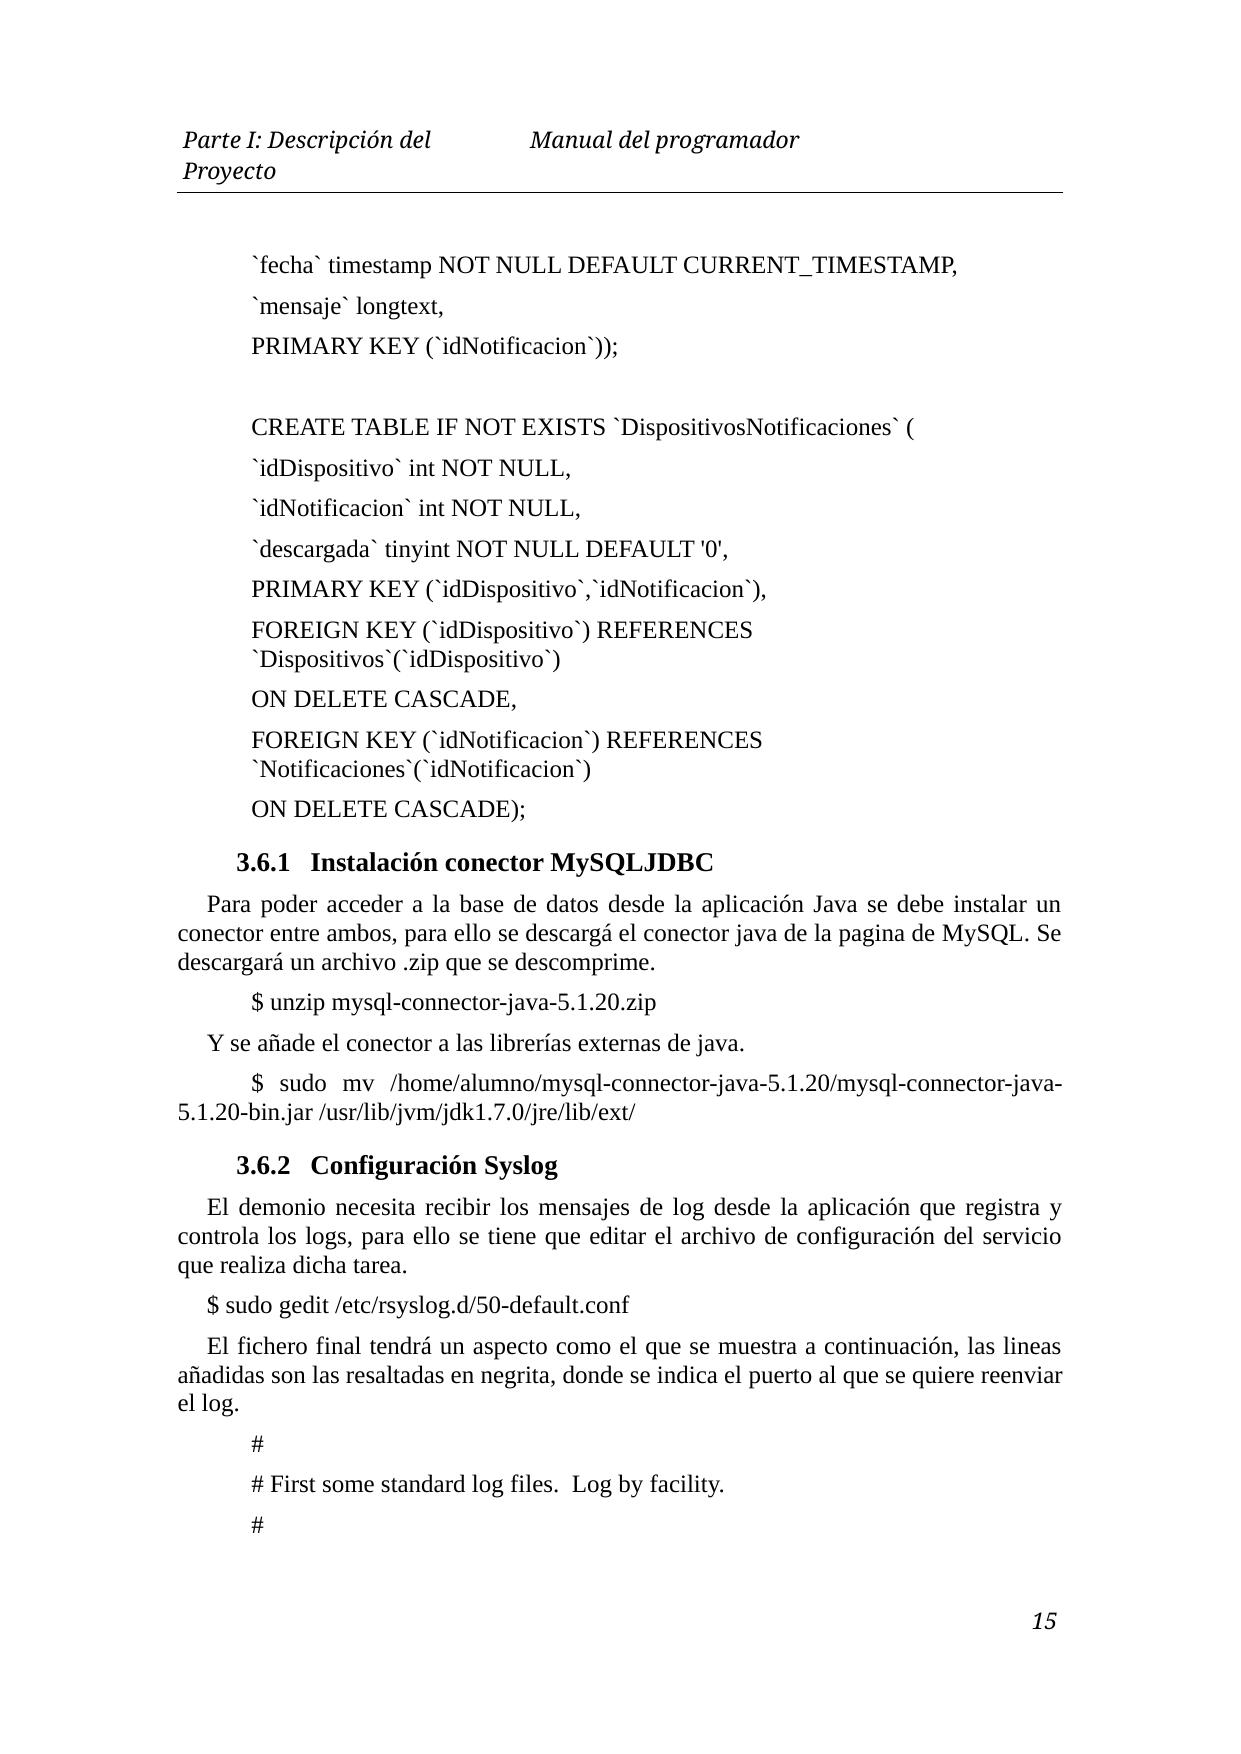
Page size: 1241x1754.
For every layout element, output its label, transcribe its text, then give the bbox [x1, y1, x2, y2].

text `fecha` timestamp NOT NULL DEFAULT CURRENT_TIMESTAMP, [177, 250, 1063, 279]
subtitle Instalación conector MySQLJDBC [236, 846, 1004, 878]
text CREATE TABLE IF NOT EXISTS `DispositivosNotificaciones` ( [177, 412, 1063, 441]
text ON DELETE CASCADE); [177, 794, 1063, 823]
text ON DELETE CASCADE, [177, 684, 1063, 713]
text # [177, 1429, 1063, 1458]
text `idNotificacion` int NOT NULL, [177, 493, 1063, 522]
text `descargada` tinyint NOT NULL DEFAULT '0', [177, 534, 1063, 563]
text El fichero final tendrá un aspecto como el que se muestra a continuación, las lineas añadidas son las resaltadas en negrita, donde se indica el puerto al que se quiere reenviar el log. [177, 1331, 1063, 1417]
text `idDispositivo` int NOT NULL, [177, 453, 1063, 482]
subtitle Configuración Syslog [236, 1149, 1004, 1181]
text # First some standard log files. Log by facility. [177, 1469, 1063, 1498]
text $ sudo gedit /etc/rsyslog.d/50-default.conf [177, 1290, 1063, 1319]
text FOREIGN KEY (`idNotificacion`) REFERENCES `Notificaciones`(`idNotificacion`) [177, 725, 1063, 782]
text FOREIGN KEY (`idDispositivo`) REFERENCES `Dispositivos`(`idDispositivo`) [177, 615, 1063, 673]
text Y se añade el conector a las librerías externas de java. [177, 1028, 1063, 1057]
text $ sudo mv /home/alumno/mysql-connector-java-5.1.20/mysql-connector-java-5.1.20-bin.jar /usr/lib/jvm/jdk1.7.0/jre/lib/ext/ [177, 1068, 1063, 1126]
text $ unzip mysql-connector-java-5.1.20.zip [177, 987, 1063, 1016]
text Para poder acceder a la base de datos desde la aplicación Java se debe instalar un conector entre ambos, para ello se descargá el conector java de la pagina de MySQL. Se descargará un archivo .zip que se descomprime. [177, 889, 1063, 976]
text PRIMARY KEY (`idNotificacion`)); [177, 331, 1063, 360]
text PRIMARY KEY (`idDispositivo`,`idNotificacion`), [177, 574, 1063, 603]
text # [177, 1510, 1063, 1539]
text El demonio necesita recibir los mensajes de log desde la aplicación que registra y controla los logs, para ello se tiene que editar el archivo de configuración del servicio que realiza dicha tarea. [177, 1192, 1063, 1279]
text `mensaje` longtext, [177, 291, 1063, 320]
